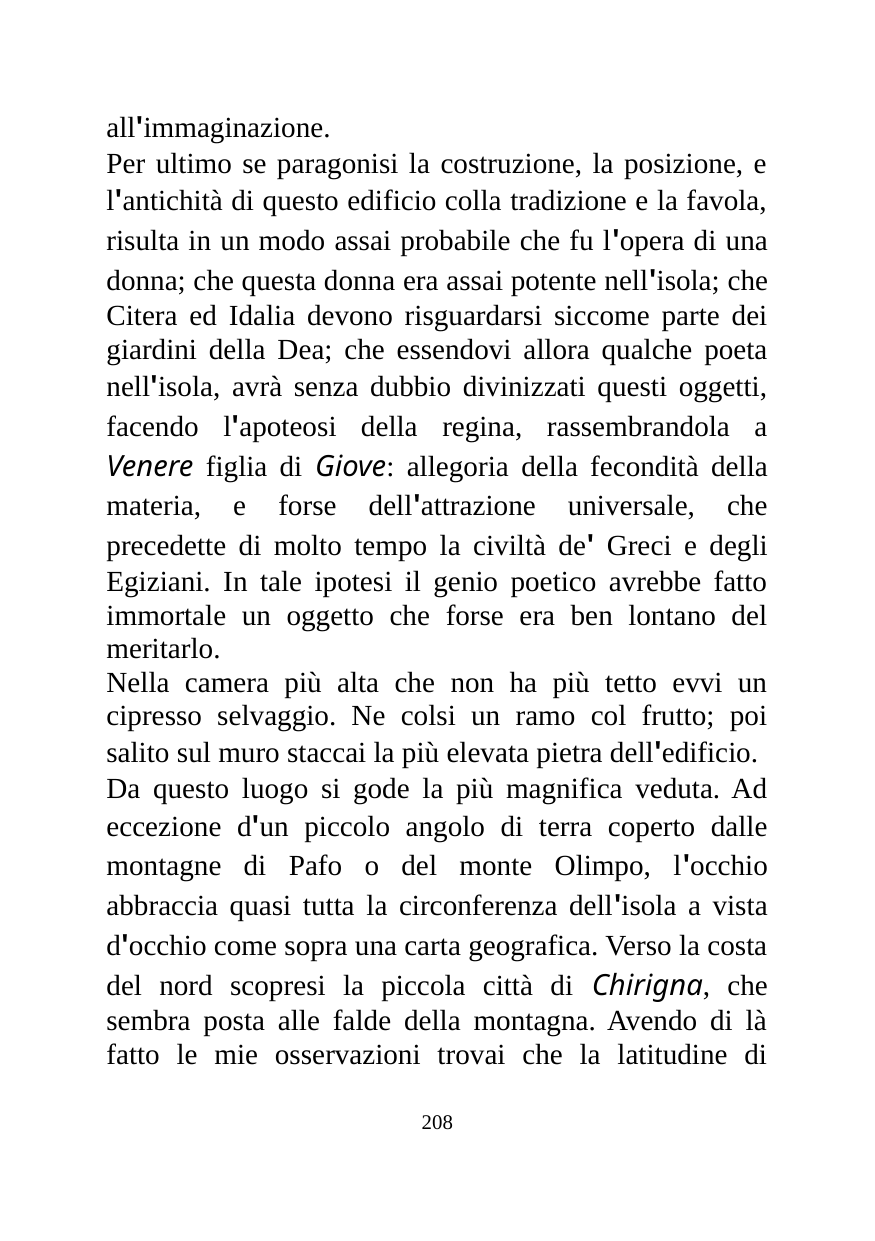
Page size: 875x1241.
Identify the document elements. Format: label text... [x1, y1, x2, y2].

text Da questo luogo si gode la più magnifica veduta. Ad eccezione d'un piccolo angolo di terra coperto dalle montagne di Pafo o del monte Olimpo, l'occhio abbraccia quasi tutta la circonferenza dell'isola a vista d'occhio come sopra una carta geografica. Verso la costa del nord scopresi la piccola città di Chirigna, che sembra posta alle falde della montagna. Avendo di là fatto le mie osservazioni trovai che la latitudine di [106, 771, 768, 1071]
text Per ultimo se paragonisi la costruzione, la posizione, e l'antichità di questo edificio colla tradizione e la favola, risulta in un modo assai probabile che fu l'opera di una donna; che questa donna era assai potente nell'isola; che Citera ed Idalia devono risguardarsi siccome parte dei giardini della Dea; che essendovi allora qualche poeta nell'isola, avrà senza dubbio divinizzati questi oggetti, facendo l'apoteosi della regina, rassembrandola a Venere figlia di Giove: allegoria della fecondità della materia, e forse dell'attrazione universale, che precedette di molto tempo la civiltà de' Greci e degli Egiziani. In tale ipotesi il genio poetico avrebbe fatto immortale un oggetto che forse era ben lontano del meritarlo. [106, 146, 768, 665]
text Nella camera più alta che non ha più tetto evvi un cipresso selvaggio. Ne colsi un ramo col frutto; poi salito sul muro staccai la più elevata pietra dell'edificio. [106, 665, 768, 771]
text all'immaginazione. [106, 106, 768, 146]
